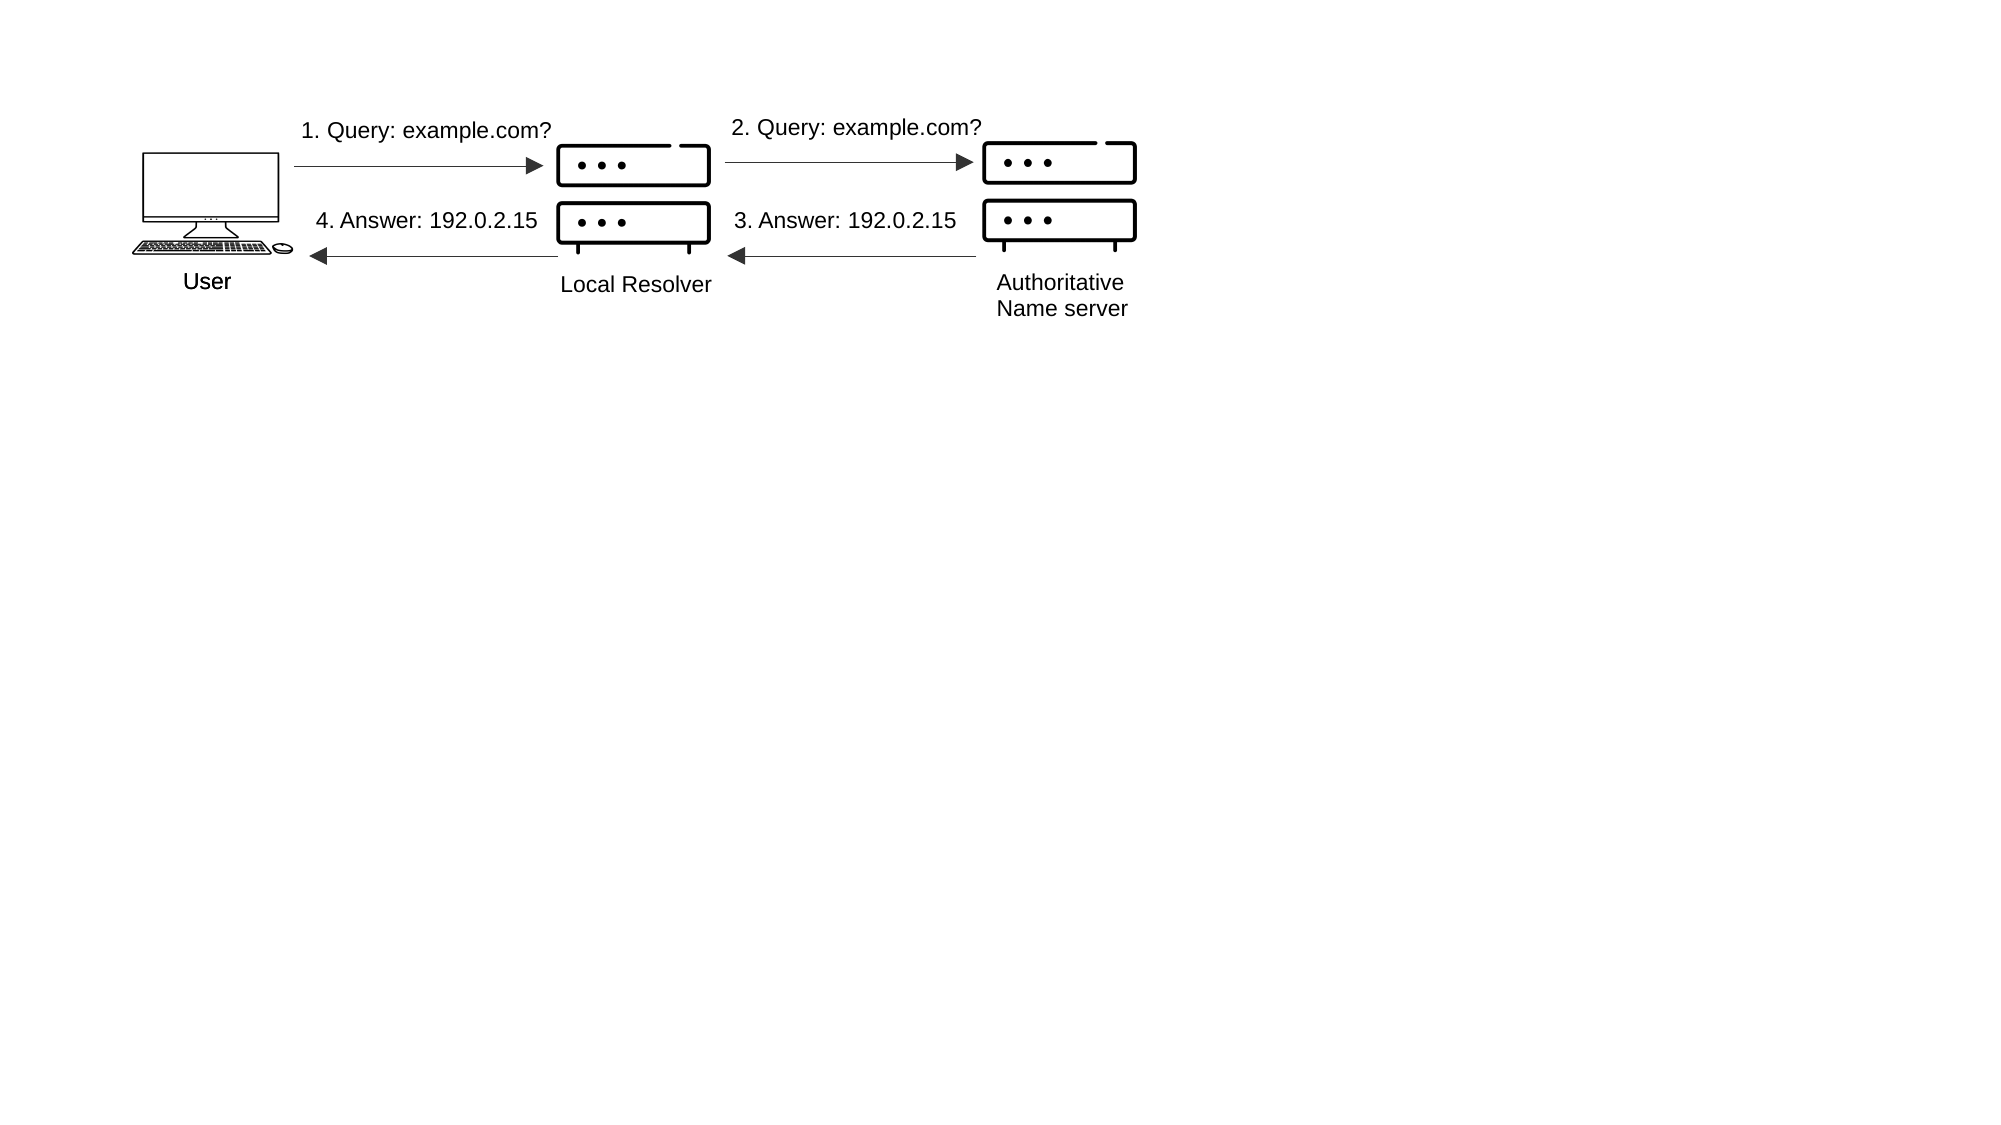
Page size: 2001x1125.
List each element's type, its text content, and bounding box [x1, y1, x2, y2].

text_box Local Resolver [545, 264, 728, 305]
text_box Authoritative Name server [981, 262, 1157, 355]
picture [476, 42, 791, 356]
text_box 3. Answer: 192.0.2.15 [719, 200, 972, 242]
text_box User [168, 261, 247, 302]
text_box 2. Query: example.com? [716, 107, 997, 148]
picture [902, 39, 1217, 354]
picture [123, 129, 302, 278]
text_box 1. Query: example.com? [286, 110, 567, 151]
text_box 4. Answer: 192.0.2.15 [301, 200, 554, 242]
